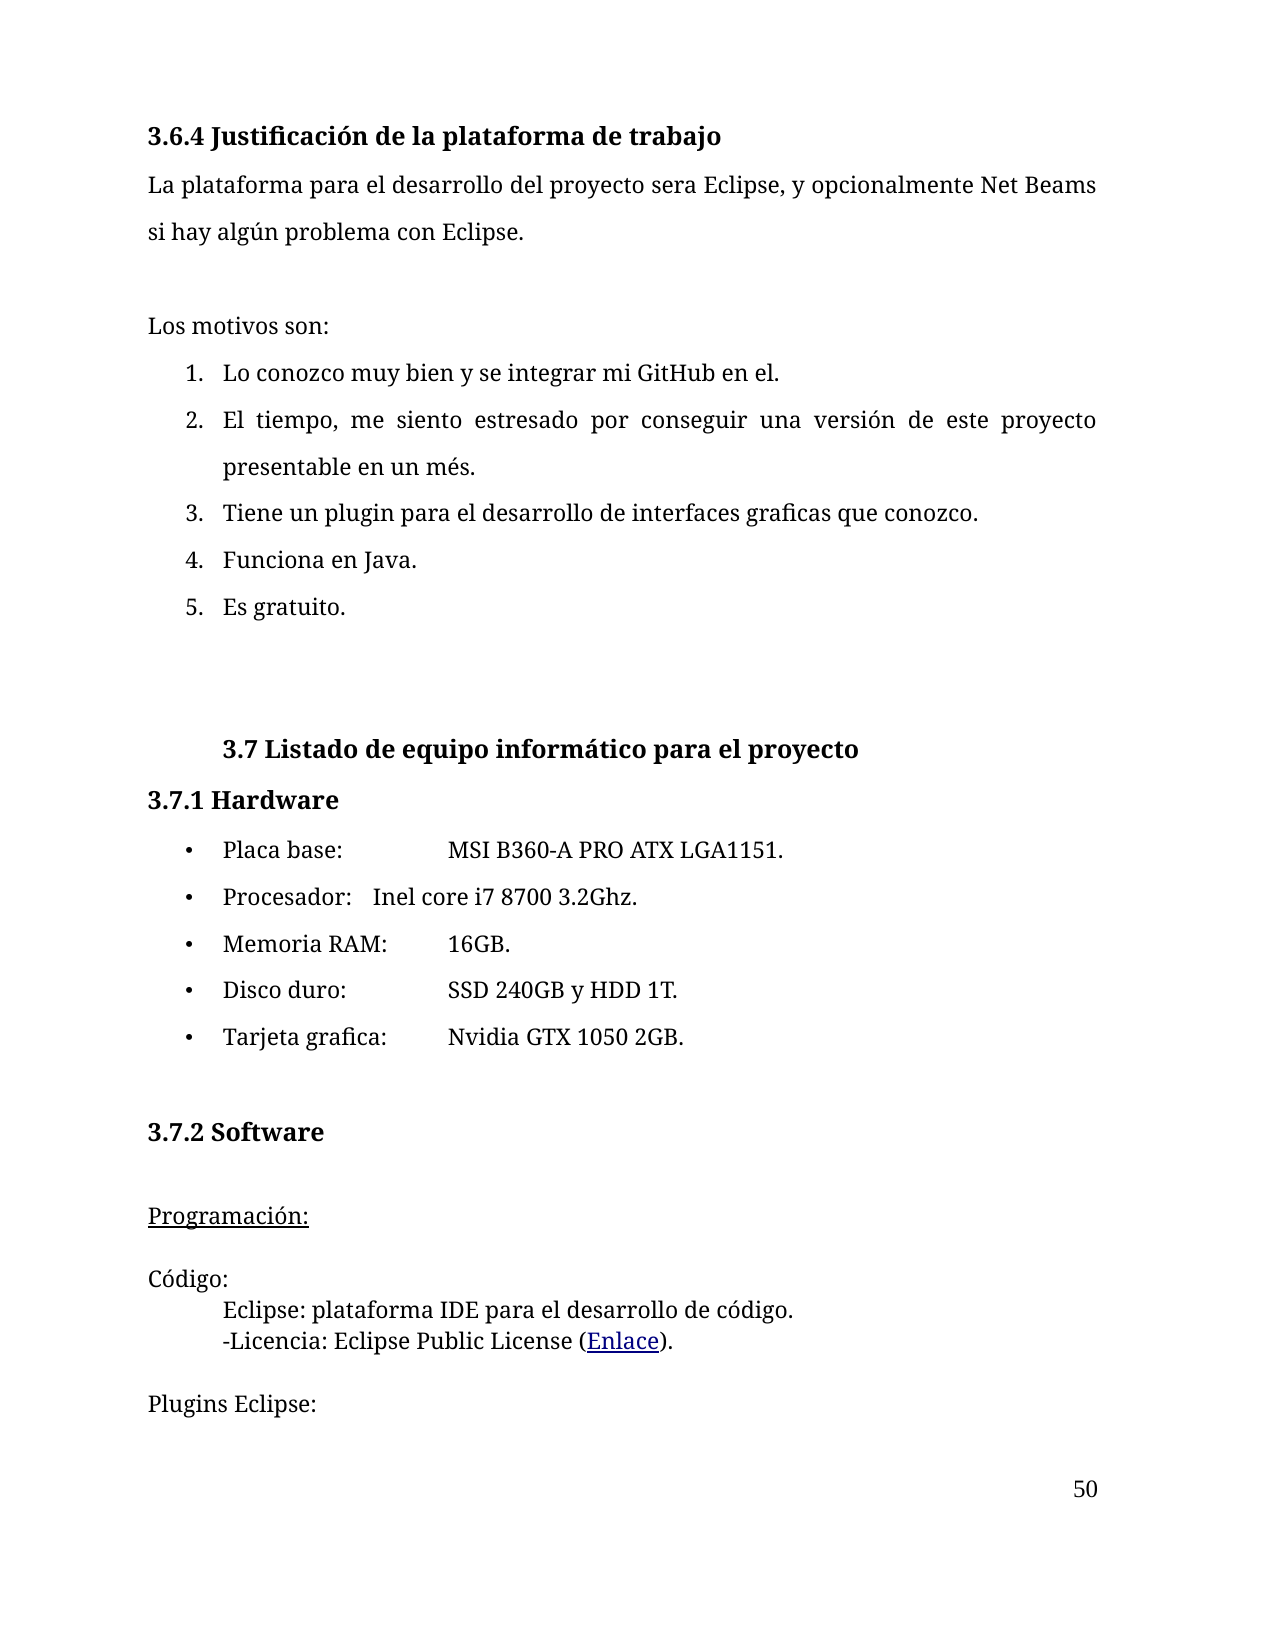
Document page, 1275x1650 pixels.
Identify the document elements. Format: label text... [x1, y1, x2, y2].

list Memoria RAM: 16GB. [185, 927, 1098, 959]
list Tiene un plugin para el desarrollo de interfaces graficas que conozco. [185, 497, 1098, 528]
text -Licencia: Eclipse Public License (Enlace). [148, 1325, 1098, 1356]
list Funciona en Java. [185, 544, 1098, 575]
list Es gratuito. [185, 591, 1098, 622]
text La plataforma para el desarrollo del proyecto sera Eclipse, y opcionalmente Net Beams si hay algún problema con Eclipse. [148, 169, 1098, 247]
list Procesador: Inel core i7 8700 3.2Ghz. [185, 881, 1098, 912]
list El tiempo, me siento estresado por conseguir una versión de este proyecto presentable en un més. [185, 403, 1098, 482]
text 3.7 Listado de equipo informático para el proyecto [148, 732, 1098, 766]
text Plugins Eclipse: [148, 1388, 1098, 1419]
list Disco duro: SSD 240GB y HDD 1T. [185, 974, 1098, 1006]
list Lo conozco muy bien y se integrar mi GitHub en el. [185, 357, 1098, 388]
text 3.6.4 Justificación de la plataforma de trabajo [148, 118, 1098, 152]
text 3.7.2 Software [148, 1115, 1098, 1149]
text Los motivos son: [148, 310, 1098, 341]
text Programación: [148, 1200, 1098, 1231]
list Placa base: MSI B360-A PRO ATX LGA1151. [185, 834, 1098, 865]
text Código: [148, 1263, 1098, 1294]
list Tarjeta grafica: Nvidia GTX 1050 2GB. [185, 1021, 1098, 1052]
text 3.7.1 Hardware [148, 783, 1098, 817]
text Eclipse: plataforma IDE para el desarrollo de código. [148, 1294, 1098, 1325]
